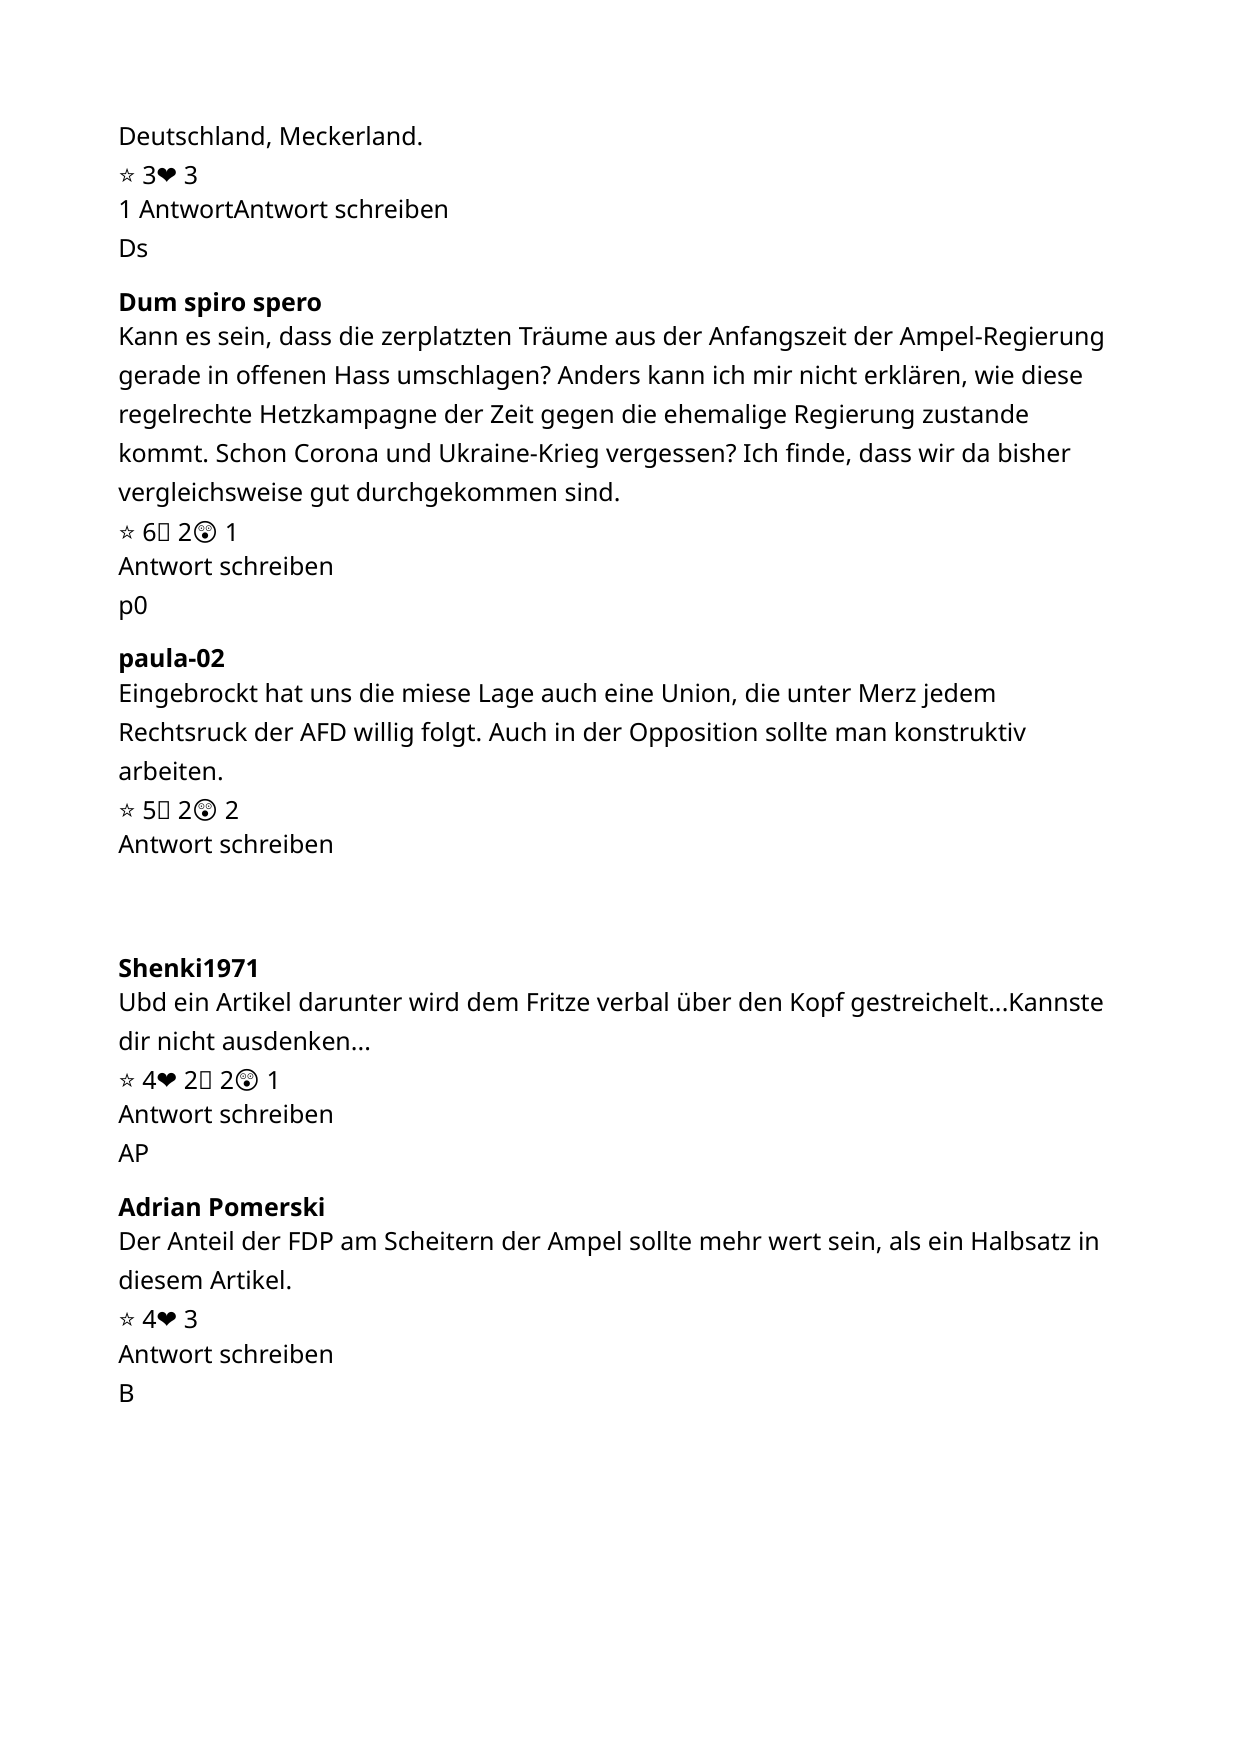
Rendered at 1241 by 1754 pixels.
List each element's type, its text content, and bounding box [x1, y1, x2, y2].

text B [118, 1375, 1122, 1409]
text Ds [118, 231, 1122, 264]
text 1 AntwortAntwort schreiben [118, 191, 1122, 225]
text ⭐️ 6🤨 2😲 1 [118, 514, 1122, 548]
text ⭐️ 5🤨 2😲 2 [118, 793, 1122, 827]
text ⭐️ 4❤️ 2🤨 2😲 1 [118, 1063, 1122, 1097]
text Der Anteil der FDP am Scheitern der Ampel sollte mehr wert sein, als ein Halbsatz in diesem Artikel. [118, 1224, 1122, 1297]
text Antwort schreiben [118, 1097, 1122, 1131]
text Antwort schreiben [118, 1336, 1122, 1370]
text Antwort schreiben [118, 548, 1122, 582]
text Ubd ein Artikel darunter wird dem Fritze verbal über den Kopf gestreichelt...Kannste dir nicht ausdenken... [118, 984, 1122, 1058]
text Deutschland, Meckerland. [118, 118, 1122, 152]
subtitle Dum spiro spero [118, 284, 1122, 318]
text ⭐️ 4❤️ 3 [118, 1302, 1122, 1336]
text Eingebrockt hat uns die miese Lage auch eine Union, die unter Merz jedem Rechtsruck der AFD willig folgt. Auch in der Opposition sollte man konstruktiv arbeiten. [118, 675, 1122, 788]
text p0 [118, 587, 1122, 621]
subtitle paula-02 [118, 641, 1122, 675]
subtitle Adrian Pomerski [118, 1190, 1122, 1224]
text Antwort schreiben [118, 827, 1122, 861]
text AP [118, 1136, 1122, 1170]
text ⭐️ 3❤️ 3 [118, 157, 1122, 191]
subtitle Shenki1971 [118, 950, 1122, 984]
text Kann es sein, dass die zerplatzten Träume aus der Anfangszeit der Ampel-Regierung gerade in offenen Hass umschlagen? Anders kann ich mir nicht erklären, wie diese regelrechte Hetzkampagne der Zeit gegen die ehemalige Regierung zustande kommt. Schon Corona und Ukraine-Krieg vergessen? Ich finde, dass wir da bisher vergleichsweise gut durchgekommen sind. [118, 318, 1122, 509]
